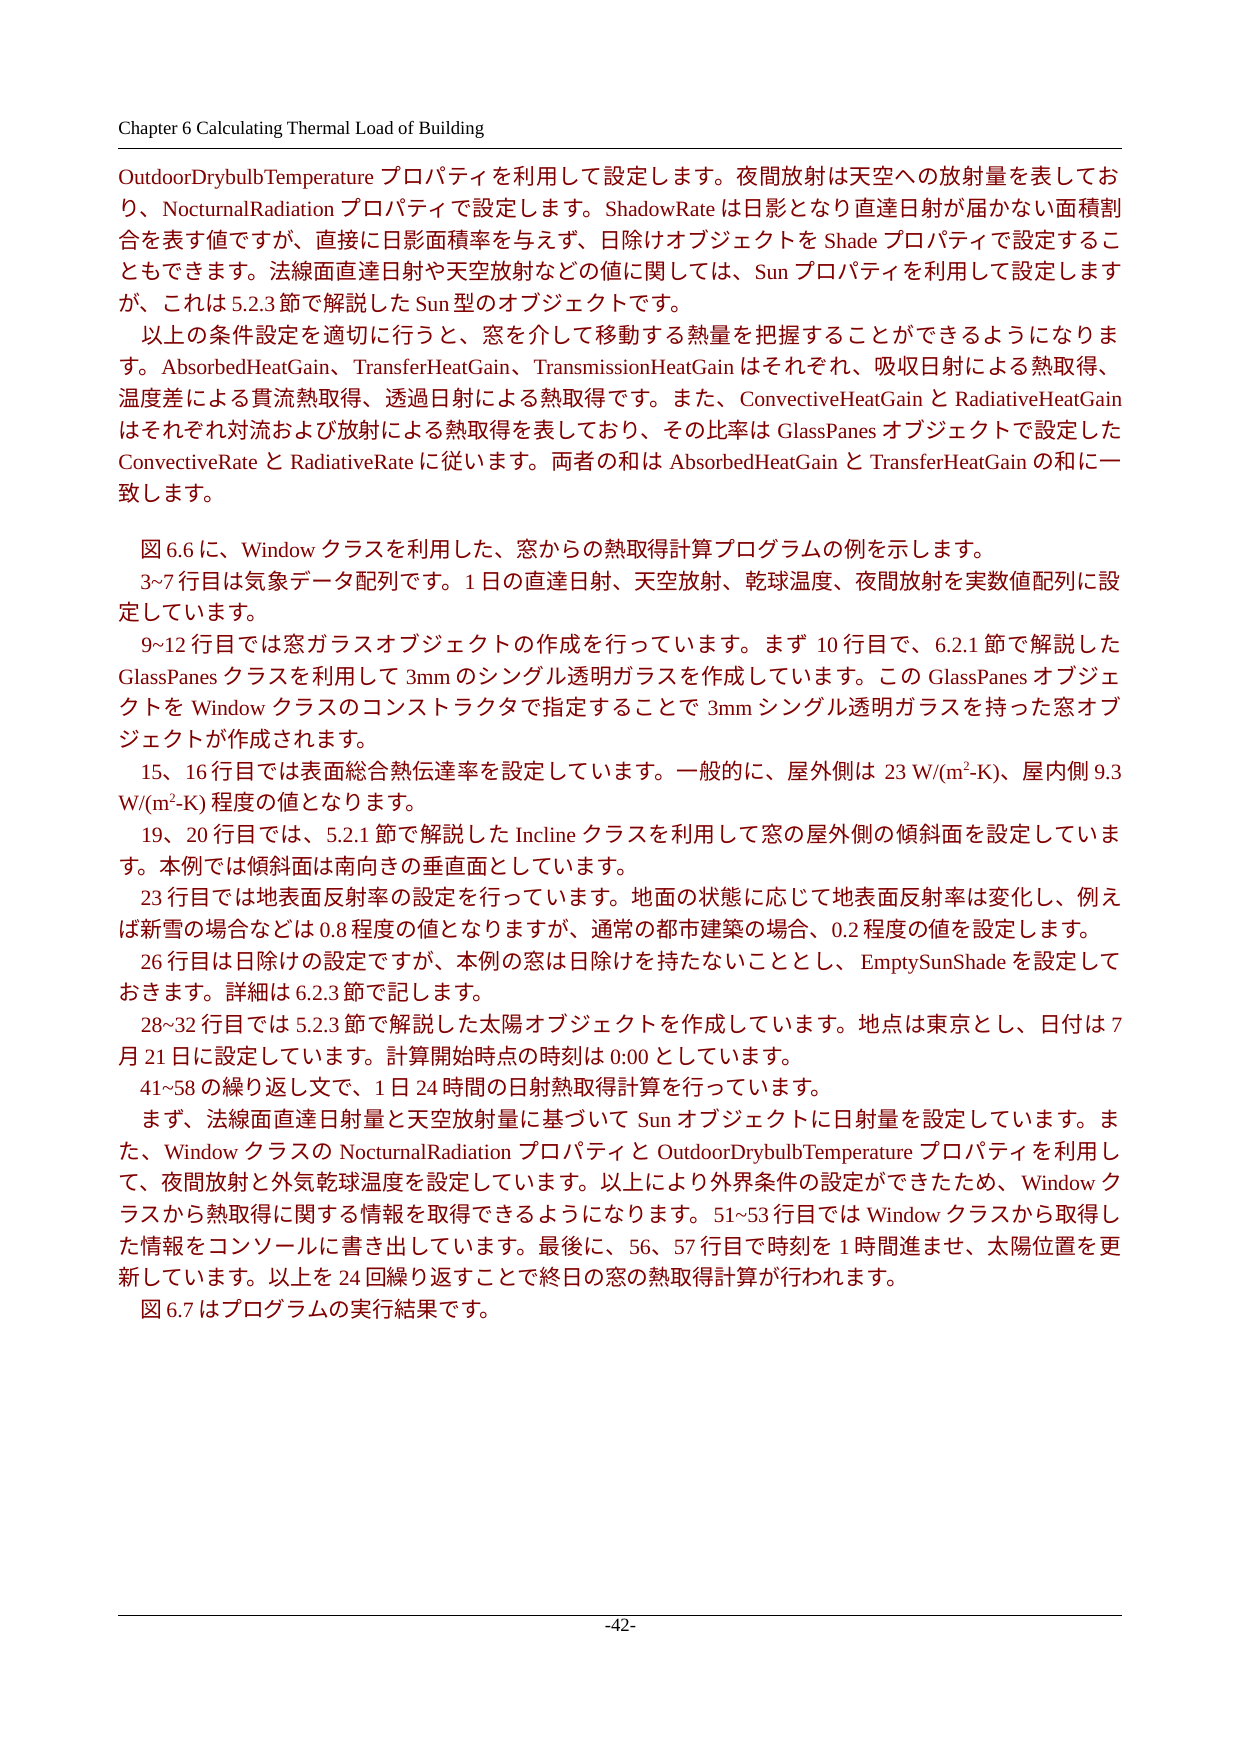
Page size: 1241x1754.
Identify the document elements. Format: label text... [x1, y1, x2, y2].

text まず、法線面直達日射量と天空放射量に基づいてSunオブジェクトに日射量を設定しています。また、WindowクラスのNocturnalRadiationプロパティとOutdoorDrybulbTemperatureプロパティを利用して、夜間放射と外気乾球温度を設定しています。以上により外界条件の設定ができたため、Windowクラスから熱取得に関する情報を取得できるようになります。51~53行目ではWindowクラスから取得した情報をコンソールに書き出しています。最後に、56、57行目で時刻を1時間進ませ、太陽位置を更新しています。以上を24回繰り返すことで終日の窓の熱取得計算が行われます。 [118, 1102, 1122, 1292]
text 23行目では地表面反射率の設定を行っています。地面の状態に応じて地表面反射率は変化し、例えば新雪の場合などは0.8程度の値となりますが、通常の都市建築の場合、0.2程度の値を設定します。 [118, 880, 1122, 944]
text 以上の条件設定を適切に行うと、窓を介して移動する熱量を把握することができるようになります。AbsorbedHeatGain、TransferHeatGain、TransmissionHeatGainはそれぞれ、吸収日射による熱取得、温度差による貫流熱取得、透過日射による熱取得です。また、ConvectiveHeatGainとRadiativeHeatGainはそれぞれ対流および放射による熱取得を表しており、その比率はGlassPanesオブジェクトで設定したConvectiveRateとRadiativeRateに従います。両者の和はAbsorbedHeatGainとTransferHeatGainの和に一致します。 [118, 318, 1122, 508]
text 図6.7はプログラムの実行結果です。 [118, 1292, 1122, 1324]
text 26行目は日除けの設定ですが、本例の窓は日除けを持たないこととし、EmptySunShadeを設定しておきます。詳細は6.2.3節で記します。 [118, 944, 1122, 1007]
text 28~32行目では5.2.3節で解説した太陽オブジェクトを作成しています。地点は東京とし、日付は7月21日に設定しています。計算開始時点の時刻は0:00としています。 [118, 1007, 1122, 1070]
text 15、16行目では表面総合熱伝達率を設定しています。一般的に、屋外側は23 W/(m2-K)、屋内側9.3 W/(m2-K) 程度の値となります。 [118, 754, 1122, 817]
text 19、20行目では、5.2.1節で解説したInclineクラスを利用して窓の屋外側の傾斜面を設定しています。本例では傾斜面は南向きの垂直面としています。 [118, 817, 1122, 880]
text 9~12行目では窓ガラスオブジェクトの作成を行っています。まず10行目で、6.2.1節で解説したGlassPanesクラスを利用して3mmのシングル透明ガラスを作成しています。このGlassPanesオブジェクトをWindowクラスのコンストラクタで指定することで3mmシングル透明ガラスを持った窓オブジェクトが作成されます。 [118, 627, 1122, 754]
text 41~58の繰り返し文で、1日24時間の日射熱取得計算を行っています。 [118, 1070, 1122, 1102]
text 3~7行目は気象データ配列です。1日の直達日射、天空放射、乾球温度、夜間放射を実数値配列に設定しています。 [118, 564, 1122, 627]
text OutdoorDrybulbTemperatureプロパティを利用して設定します。夜間放射は天空への放射量を表しており、NocturnalRadiationプロパティで設定します。ShadowRateは日影となり直達日射が届かない面積割合を表す値ですが、直接に日影面積率を与えず、日除けオブジェクトをShadeプロパティで設定することもできます。法線面直達日射や天空放射などの値に関しては、Sunプロパティを利用して設定しますが、これは5.2.3節で解説したSun型のオブジェクトです。 [118, 159, 1122, 318]
text 図6.6に、Windowクラスを利用した、窓からの熱取得計算プログラムの例を示します。 [118, 532, 1122, 564]
